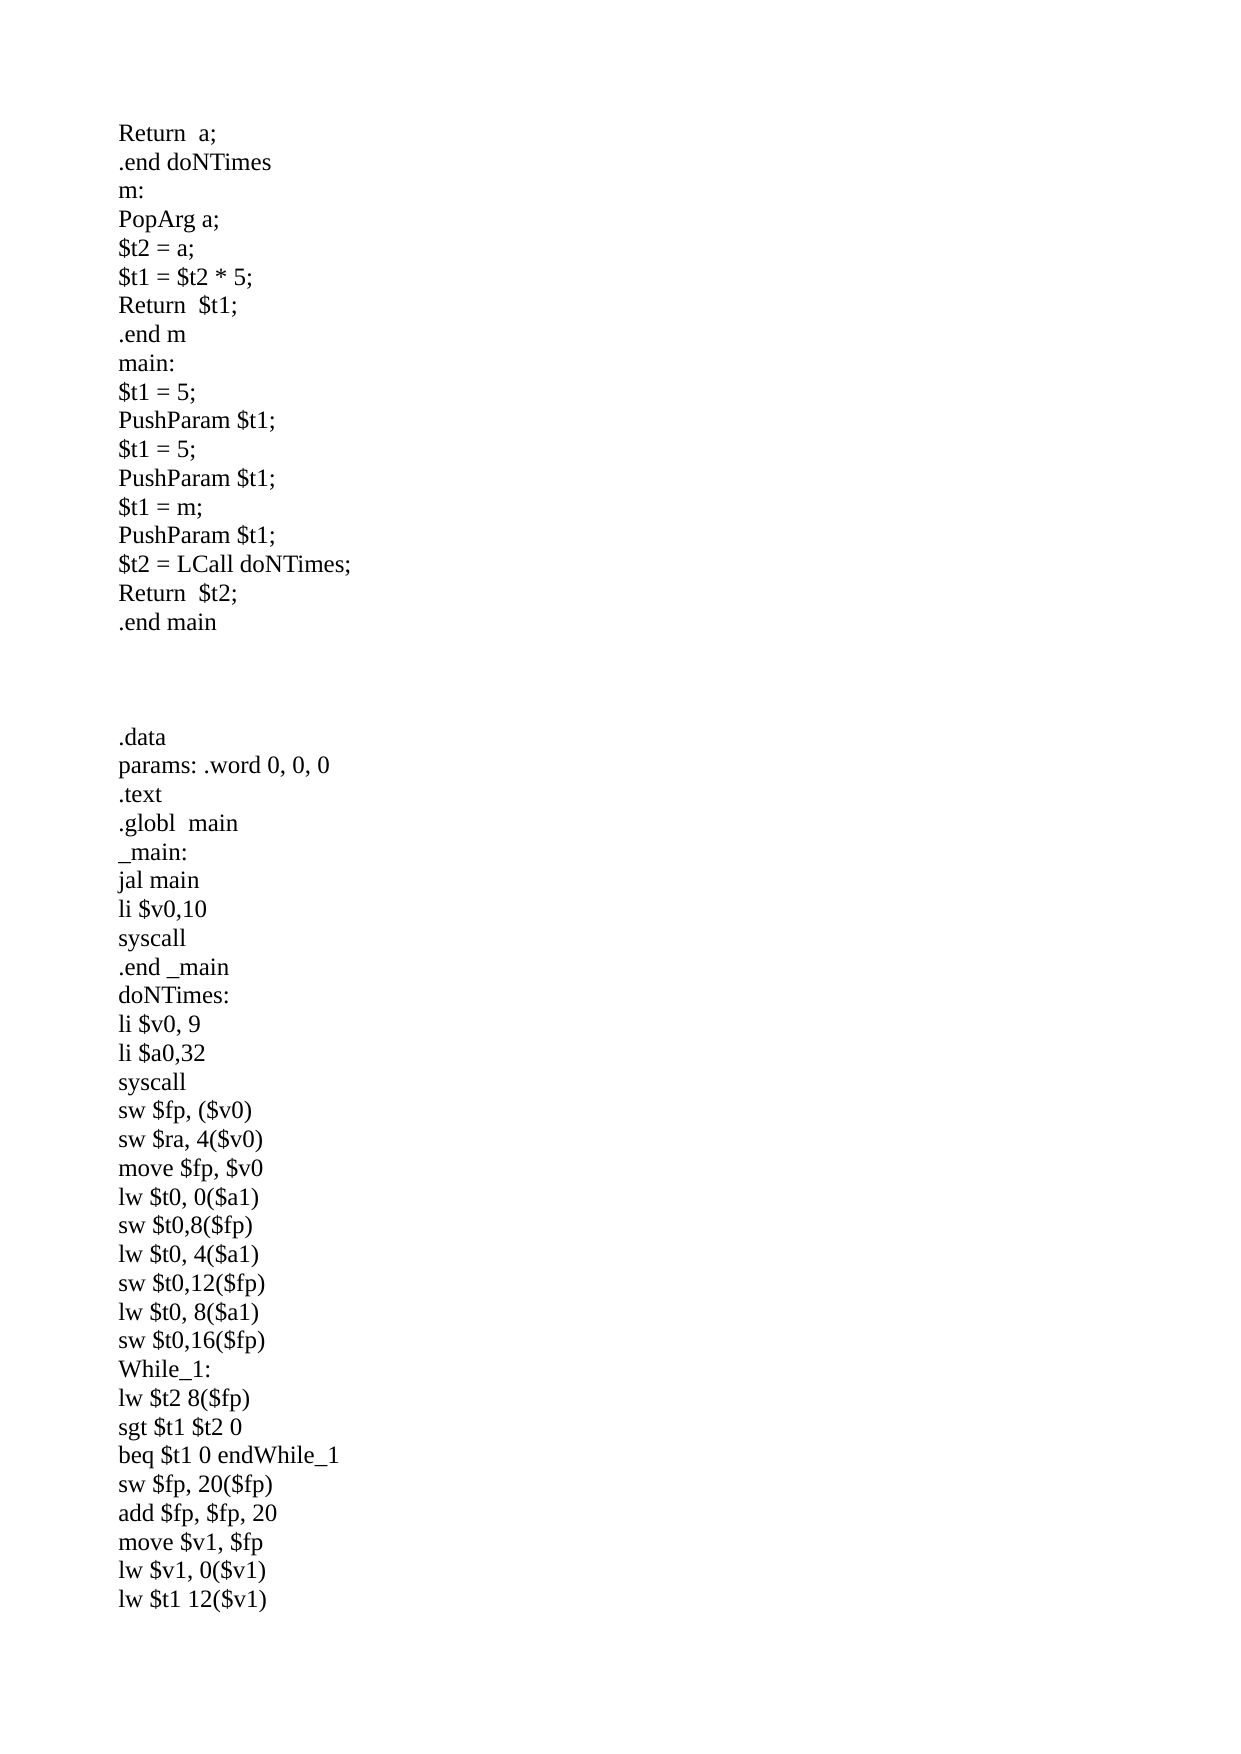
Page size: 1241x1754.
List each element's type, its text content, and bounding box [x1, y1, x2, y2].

text .end _main [118, 952, 1122, 981]
text $t2 = LCall doNTimes; [118, 549, 1122, 578]
text sw $fp, ($v0) [118, 1096, 1122, 1124]
text While_1: [118, 1354, 1122, 1383]
text lw $t0, 4($a1) [118, 1239, 1122, 1268]
text .globl main [118, 808, 1122, 837]
text Return $t1; [118, 291, 1122, 319]
text $t1 = m; [118, 492, 1122, 521]
text sw $ra, 4($v0) [118, 1124, 1122, 1153]
text syscall [118, 923, 1122, 952]
text $t1 = 5; [118, 434, 1122, 463]
text PopArg a; [118, 204, 1122, 233]
text Return a; [118, 118, 1122, 147]
text lw $v1, 0($v1) [118, 1556, 1122, 1584]
text li $v0,10 [118, 894, 1122, 923]
text _main: [118, 837, 1122, 866]
text lw $t0, 8($a1) [118, 1297, 1122, 1326]
text li $v0, 9 [118, 1009, 1122, 1038]
text sw $fp, 20($fp) [118, 1469, 1122, 1498]
text m: [118, 176, 1122, 204]
text .end doNTimes [118, 147, 1122, 176]
text .text [118, 779, 1122, 808]
text sw $t0,12($fp) [118, 1268, 1122, 1297]
text move $v1, $fp [118, 1527, 1122, 1556]
text lw $t0, 0($a1) [118, 1182, 1122, 1211]
text .data [118, 722, 1122, 751]
text $t1 = 5; [118, 377, 1122, 406]
text jal main [118, 866, 1122, 894]
text beq $t1 0 endWhile_1 [118, 1441, 1122, 1469]
text doNTimes: [118, 981, 1122, 1009]
text PushParam $t1; [118, 406, 1122, 434]
text li $a0,32 [118, 1038, 1122, 1067]
text $t1 = $t2 * 5; [118, 262, 1122, 291]
text sgt $t1 $t2 0 [118, 1412, 1122, 1441]
text syscall [118, 1067, 1122, 1096]
text move $fp, $v0 [118, 1153, 1122, 1182]
text PushParam $t1; [118, 521, 1122, 549]
text add $fp, $fp, 20 [118, 1498, 1122, 1527]
text sw $t0,8($fp) [118, 1211, 1122, 1239]
text .end m [118, 319, 1122, 348]
text PushParam $t1; [118, 463, 1122, 492]
text lw $t1 12($v1) [118, 1584, 1122, 1613]
text sw $t0,16($fp) [118, 1326, 1122, 1354]
text .end main [118, 607, 1122, 636]
text Return $t2; [118, 578, 1122, 607]
text lw $t2 8($fp) [118, 1383, 1122, 1412]
text $t2 = a; [118, 233, 1122, 262]
text main: [118, 348, 1122, 377]
text params: .word 0, 0, 0 [118, 751, 1122, 779]
